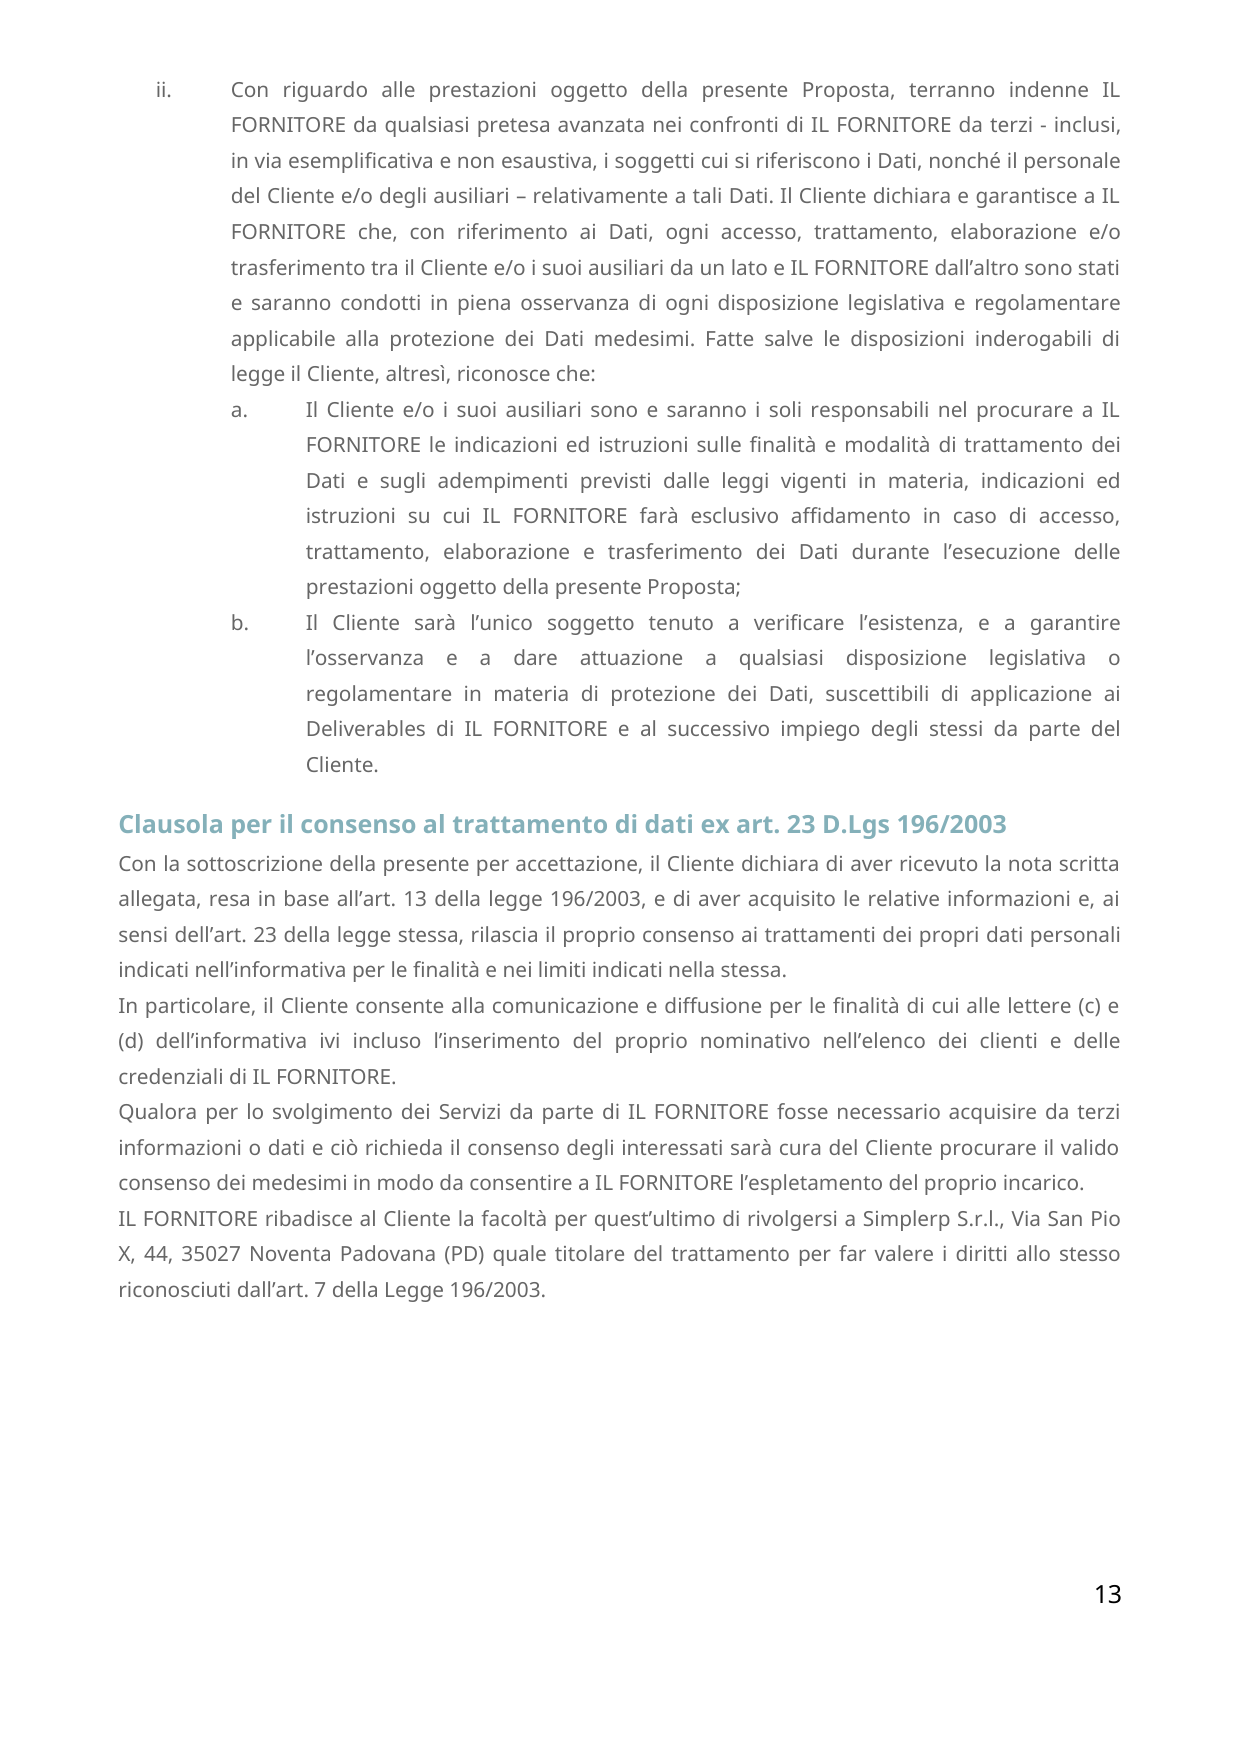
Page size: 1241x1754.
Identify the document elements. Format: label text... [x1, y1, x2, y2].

text Con la sottoscrizione della presente per accettazione, il Cliente dichiara di aver ricevuto la nota scritta allegata, resa in base all’art. 13 della legge 196/2003, e di aver acquisito le relative informazioni e, ai sensi dell’art. 23 della legge stessa, rilascia il proprio consenso ai trattamenti dei propri dati personali indicati nell’informativa per le finalità e nei limiti indicati nella stessa. [118, 849, 1122, 984]
text In particolare, il Cliente consente alla comunicazione e diffusione per le finalità di cui alle lettere (c) e (d) dell’informativa ivi incluso l’inserimento del proprio nominativo nell’elenco dei clienti e delle credenziali di IL FORNITORE. [118, 991, 1122, 1090]
text Qualora per lo svolgimento dei Servizi da parte di IL FORNITORE fosse necessario acquisire da terzi informazioni o dati e ciò richieda il consenso degli interessati sarà cura del Cliente procurare il valido consenso dei medesimi in modo da consentire a IL FORNITORE l’espletamento del proprio incarico. [118, 1097, 1122, 1197]
list Il Cliente sarà l’unico soggetto tenuto a verificare l’esistenza, e a garantire l’osservanza e a dare attuazione a qualsiasi disposizione legislativa o regolamentare in materia di protezione dei Dati, suscettibili di applicazione ai Deliverables di IL FORNITORE e al successivo impiego degli stessi da parte del Cliente. [231, 608, 1122, 778]
text IL FORNITORE ribadisce al Cliente la facoltà per quest’ultimo di rivolgersi a Simplerp S.r.l., Via San Pio X, 44, 35027 Noventa Padovana (PD) quale titolare del trattamento per far valere i diritti allo stesso riconosciuti dall’art. 7 della Legge 196/2003. [118, 1204, 1122, 1303]
list Con riguardo alle prestazioni oggetto della presente Proposta, terranno indenne IL FORNITORE da qualsiasi pretesa avanzata nei confronti di IL FORNITORE da terzi - inclusi, in via esemplificativa e non esaustiva, i soggetti cui si riferiscono i Dati, nonché il personale del Cliente e/o degli ausiliari – relativamente a tali Dati. Il Cliente dichiara e garantisce a IL FORNITORE che, con riferimento ai Dati, ogni accesso, trattamento, elaborazione e/o trasferimento tra il Cliente e/o i suoi ausiliari da un lato e IL FORNITORE dall’altro sono stati e saranno condotti in piena osservanza di ogni disposizione legislativa e regolamentare applicabile alla protezione dei Dati medesimi. Fatte salve le disposizioni inderogabili di legge il Cliente, altresì, riconosce che: [156, 75, 1122, 388]
subtitle Clausola per il consenso al trattamento di dati ex art. 23 D.Lgs 196/2003 [118, 806, 1122, 840]
list Il Cliente e/o i suoi ausiliari sono e saranno i soli responsabili nel procurare a IL FORNITORE le indicazioni ed istruzioni sulle finalità e modalità di trattamento dei Dati e sugli adempimenti previsti dalle leggi vigenti in materia, indicazioni ed istruzioni su cui IL FORNITORE farà esclusivo affidamento in caso di accesso, trattamento, elaborazione e trasferimento dei Dati durante l’esecuzione delle prestazioni oggetto della presente Proposta; [231, 395, 1122, 601]
